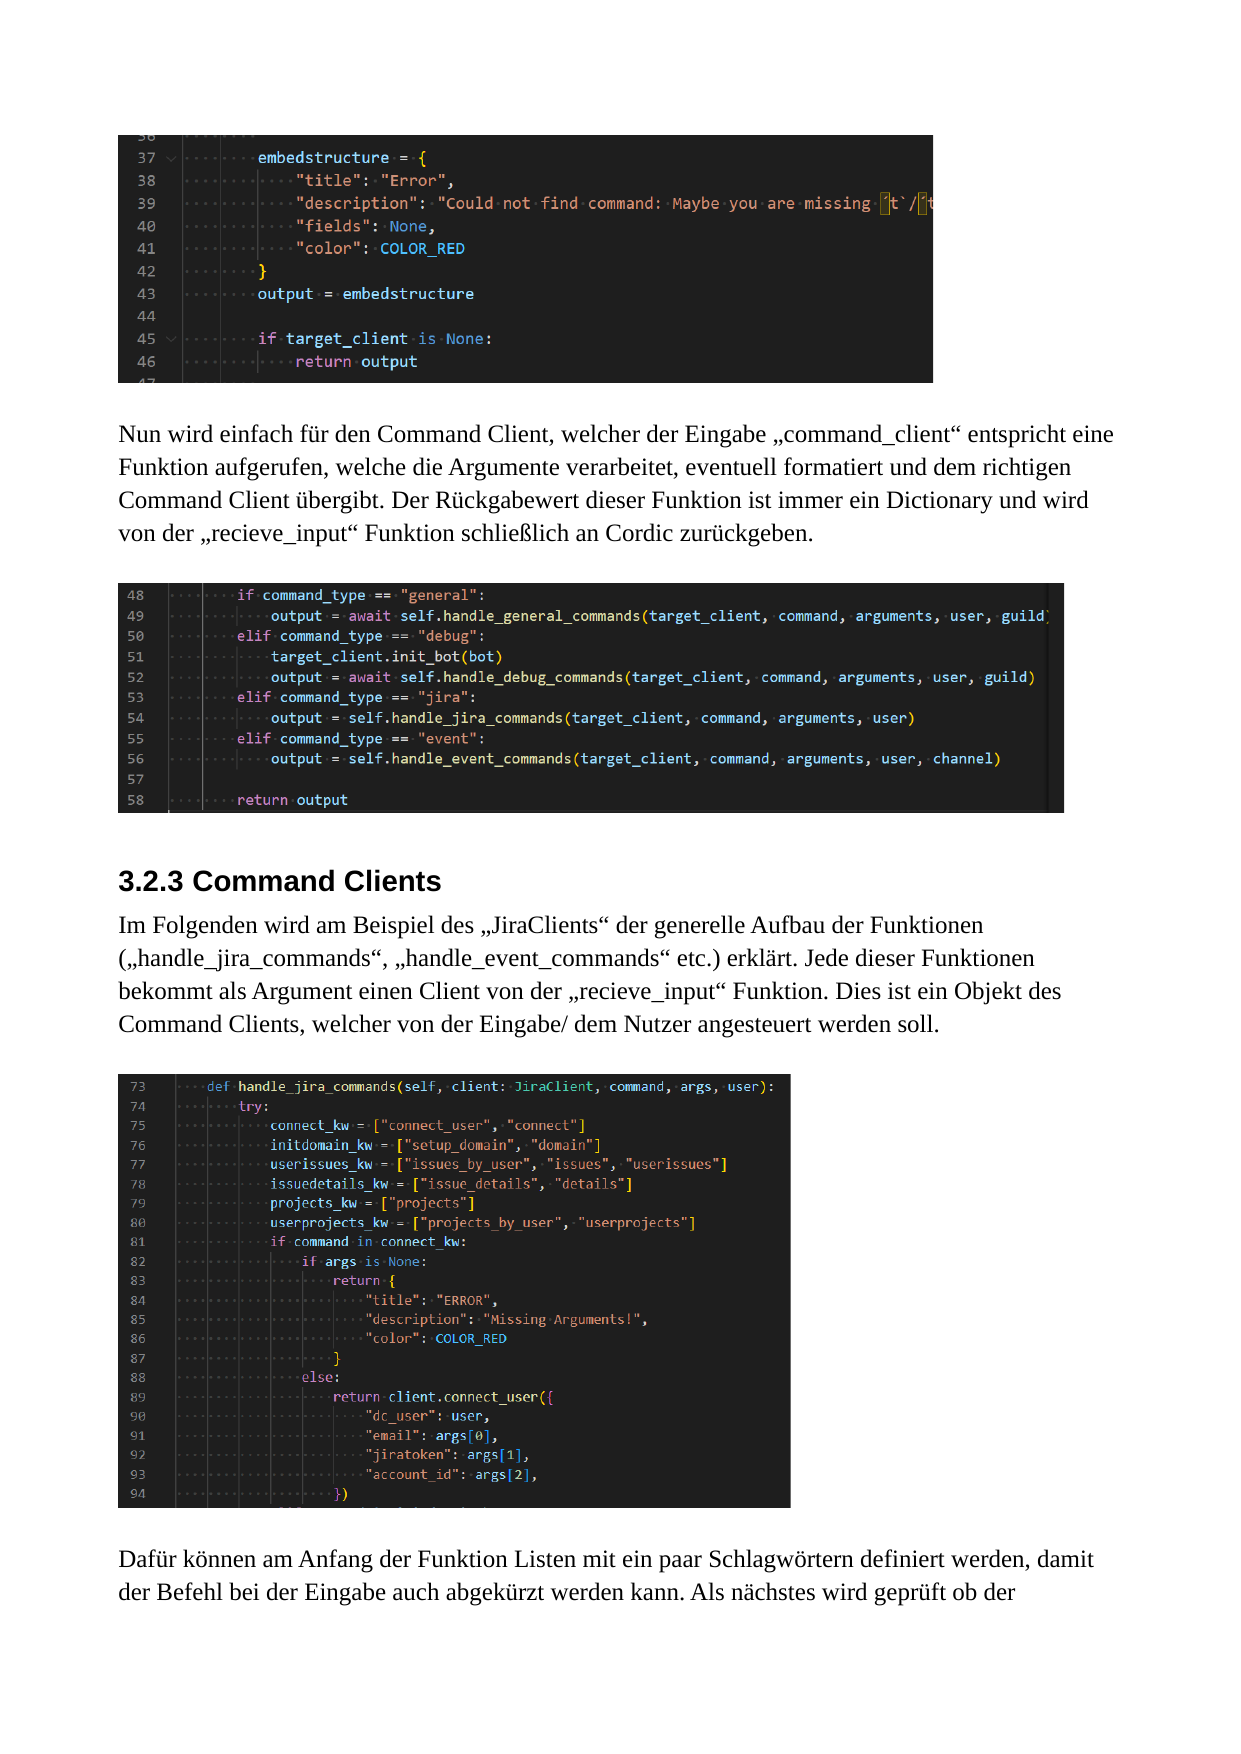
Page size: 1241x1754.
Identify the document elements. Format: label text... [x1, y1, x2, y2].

subtitle Command Clients [118, 864, 1122, 898]
text Nun wird einfach für den Command Client, welcher der Eingabe „command_client“ entspricht eine Funktion aufgerufen, welche die Argumente verarbeitet, eventuell formatiert und dem richtigen Command Client übergibt. Der Rückgabewert dieser Funktion ist immer ein Dictionary und wird von der „recieve_input“ Funktion schließlich an Cordic zurückgeben. [118, 419, 1122, 547]
picture [118, 135, 934, 383]
picture [118, 583, 1065, 813]
picture [118, 1074, 791, 1508]
text Dafür können am Anfang der Funktion Listen mit ein paar Schlagwörtern definiert werden, damit der Befehl bei der Eingabe auch abgekürzt werden kann. Als nächstes wird geprüft ob der [118, 1544, 1122, 1606]
text Im Folgenden wird am Beispiel des „JiraClients“ der generelle Aufbau der Funktionen („handle_jira_commands“, „handle_event_commands“ etc.) erklärt. Jede dieser Funktionen bekommt als Argument einen Client von der „recieve_input“ Funktion. Dies ist ein Objekt des Command Clients, welcher von der Eingabe/ dem Nutzer angesteuert werden soll. [118, 910, 1122, 1038]
